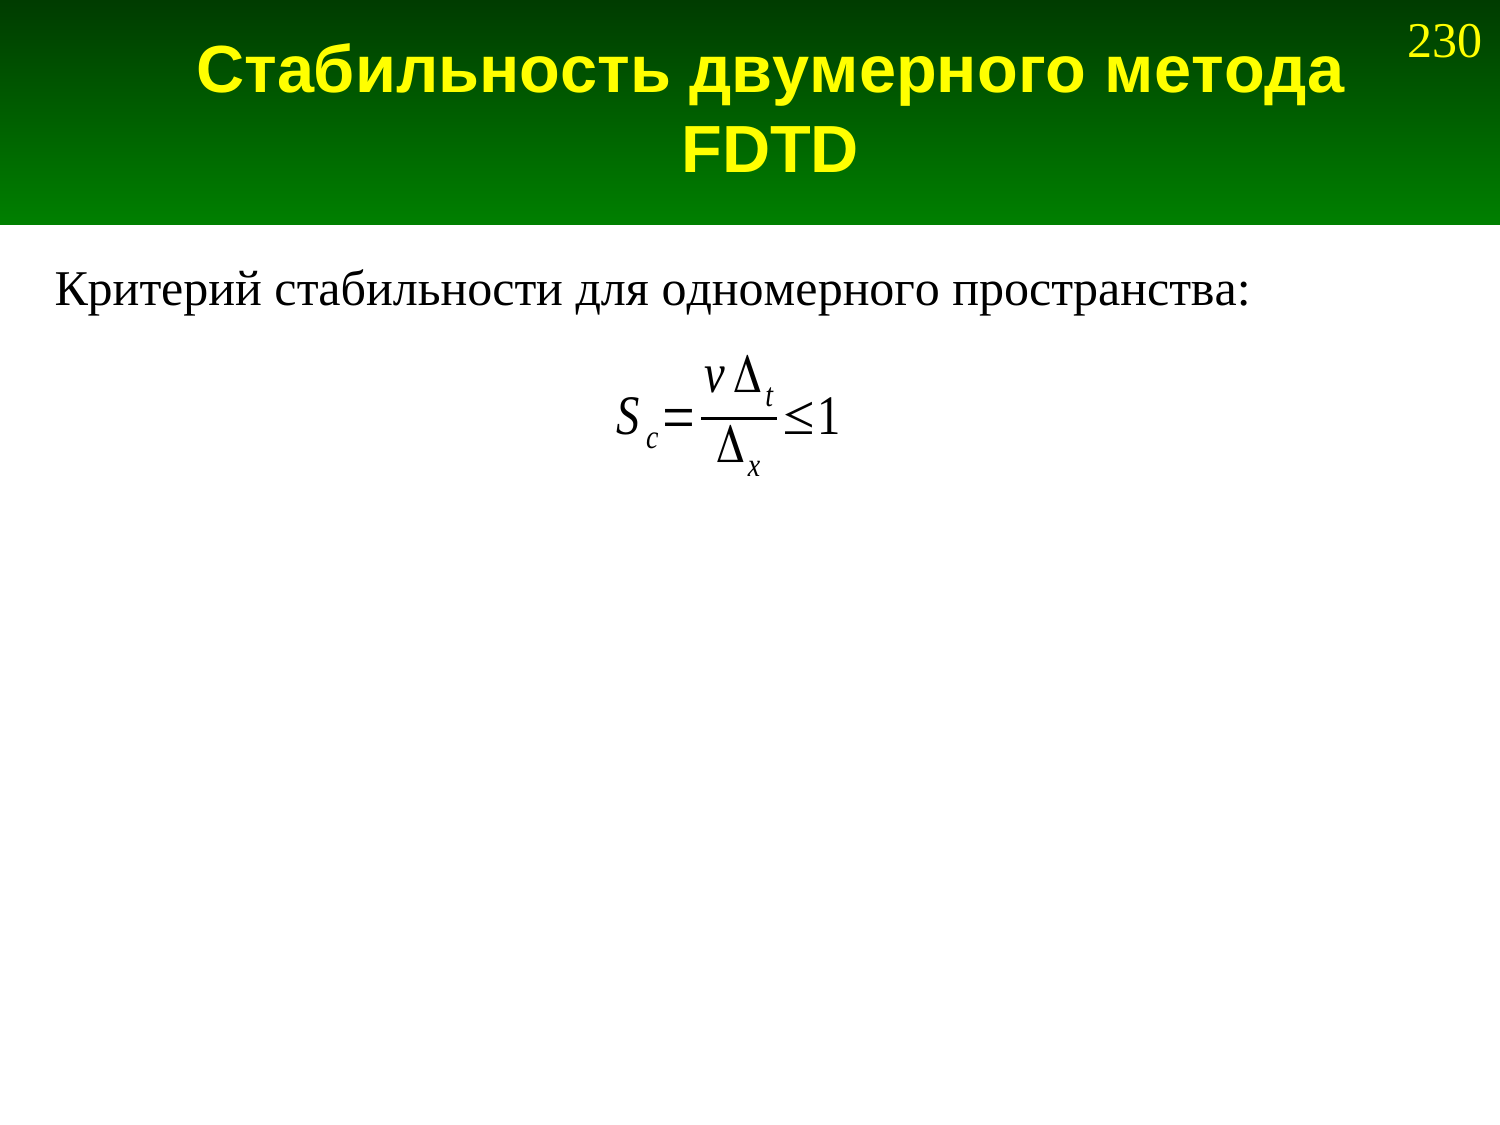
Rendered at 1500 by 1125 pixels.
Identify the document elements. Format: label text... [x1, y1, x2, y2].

title Стабильность двумерного метода FDTD [100, 7, 1441, 204]
text_box Критерий стабильности для одномерного пространства: [39, 248, 1265, 323]
chart [602, 343, 853, 485]
